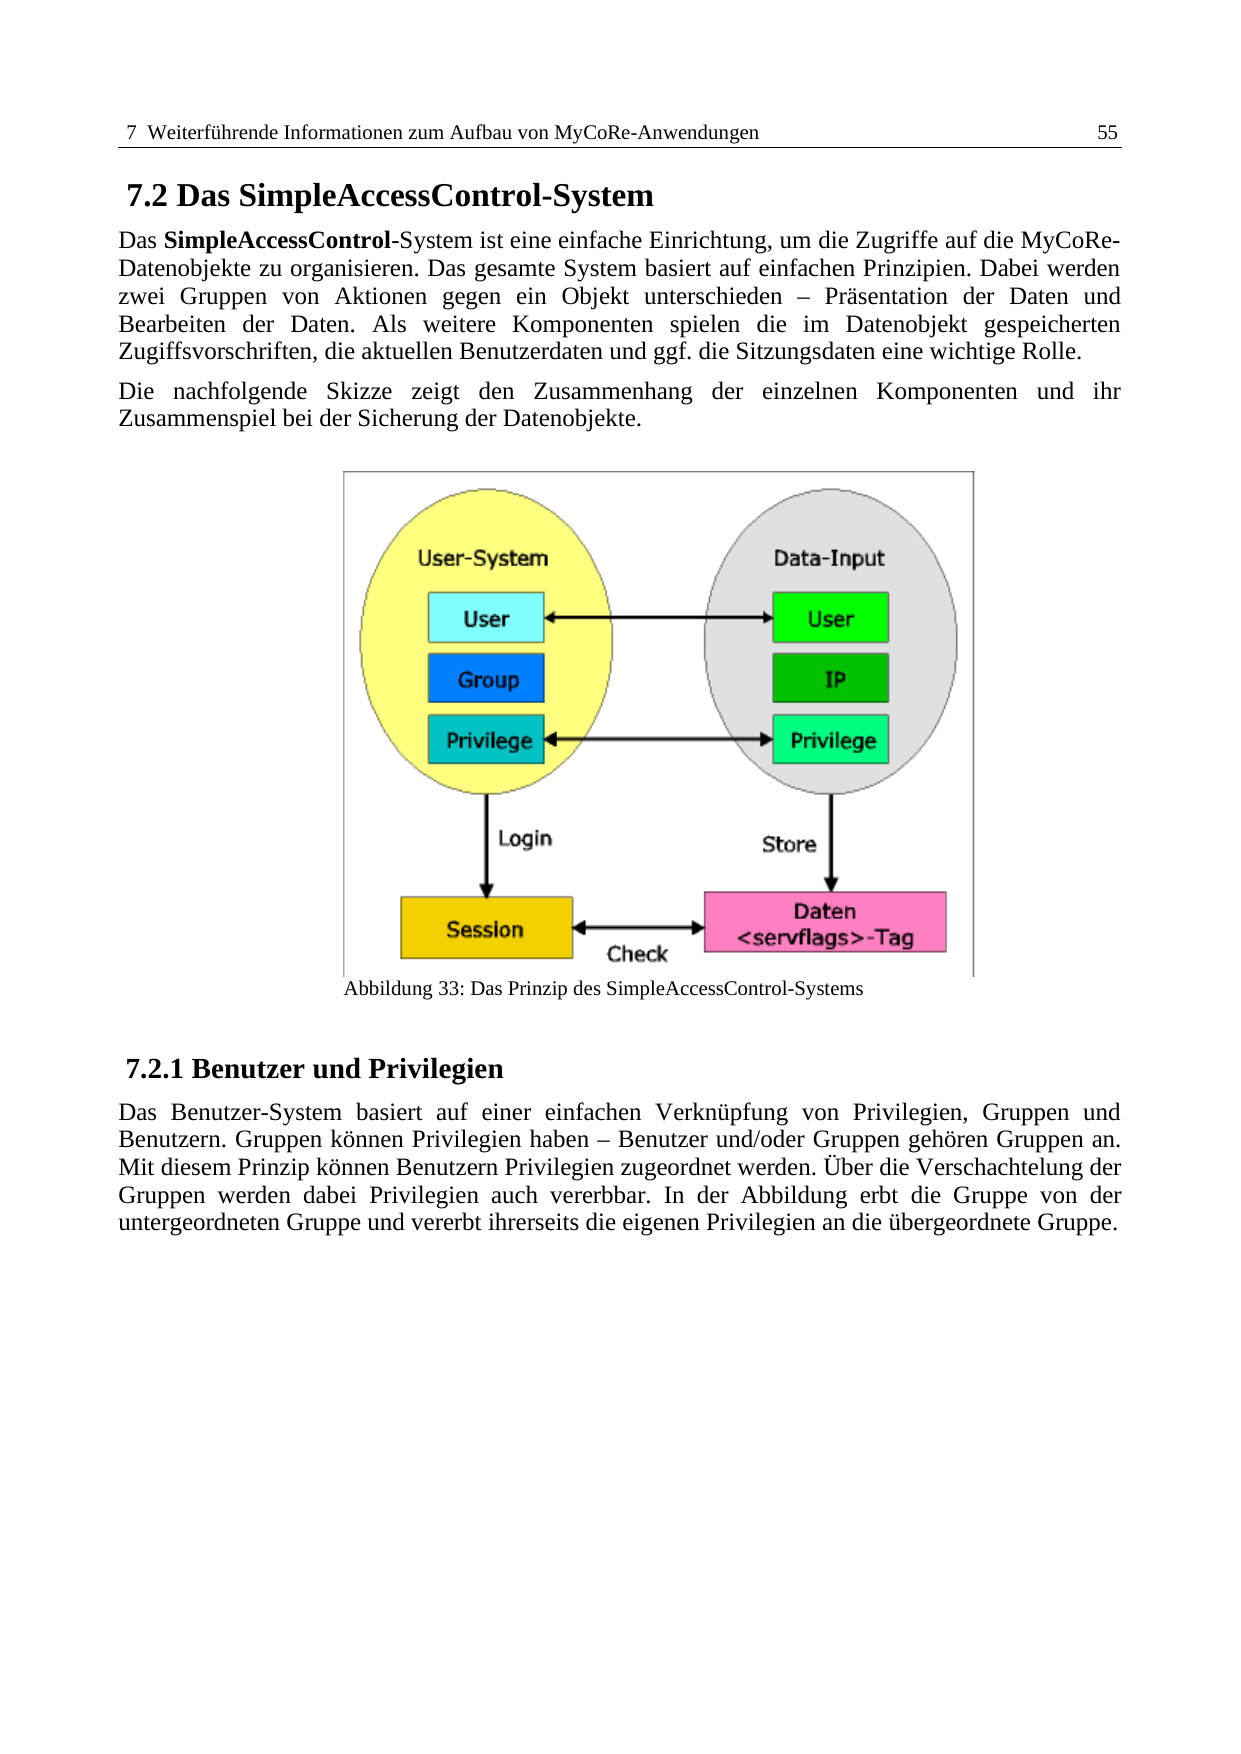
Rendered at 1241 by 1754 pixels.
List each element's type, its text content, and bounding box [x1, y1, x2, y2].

subtitle Das SimpleAccessControl-System [118, 177, 1122, 214]
text Das SimpleAccessControl-System ist eine einfache Einrichtung, um die Zugriffe auf die MyCoRe-Datenobjekte zu organisieren. Das gesamte System basiert auf einfachen Prinzipien. Dabei werden zwei Gruppen von Aktionen gegen ein Objekt unterschieden – Präsentation der Daten und Bearbeiten der Daten. Als weitere Komponenten spielen die im Datenobjekt gespeicherten Zugiffsvorschriften, die aktuellen Benutzerdaten und ggf. die Sitzungsdaten eine wichtige Rolle. [118, 227, 1122, 365]
subtitle Benutzer und Privilegien [118, 1053, 1122, 1085]
picture [343, 471, 976, 977]
text Die nachfolgende Skizze zeigt den Zusammenhang der einzelnen Komponenten und ihr Zusammenspiel bei der Sicherung der Datenobjekte. [118, 377, 1122, 432]
text Das Benutzer-System basiert auf einer einfachen Verknüpfung von Privilegien, Gruppen und Benutzern. Gruppen können Privilegien haben – Benutzer und/oder Gruppen gehören Gruppen an. Mit diesem Prinzip können Benutzern Privilegien zugeordnet werden. Über die Verschachtelung der Gruppen werden dabei Privilegien auch vererbbar. In der Abbildung erbt die Gruppe von der untergeordneten Gruppe und vererbt ihrerseits die eigenen Privilegien an die übergeordnete Gruppe. [118, 1098, 1122, 1236]
text Abbildung 33: Das Prinzip des SimpleAccessControl-Systems [343, 977, 976, 1000]
